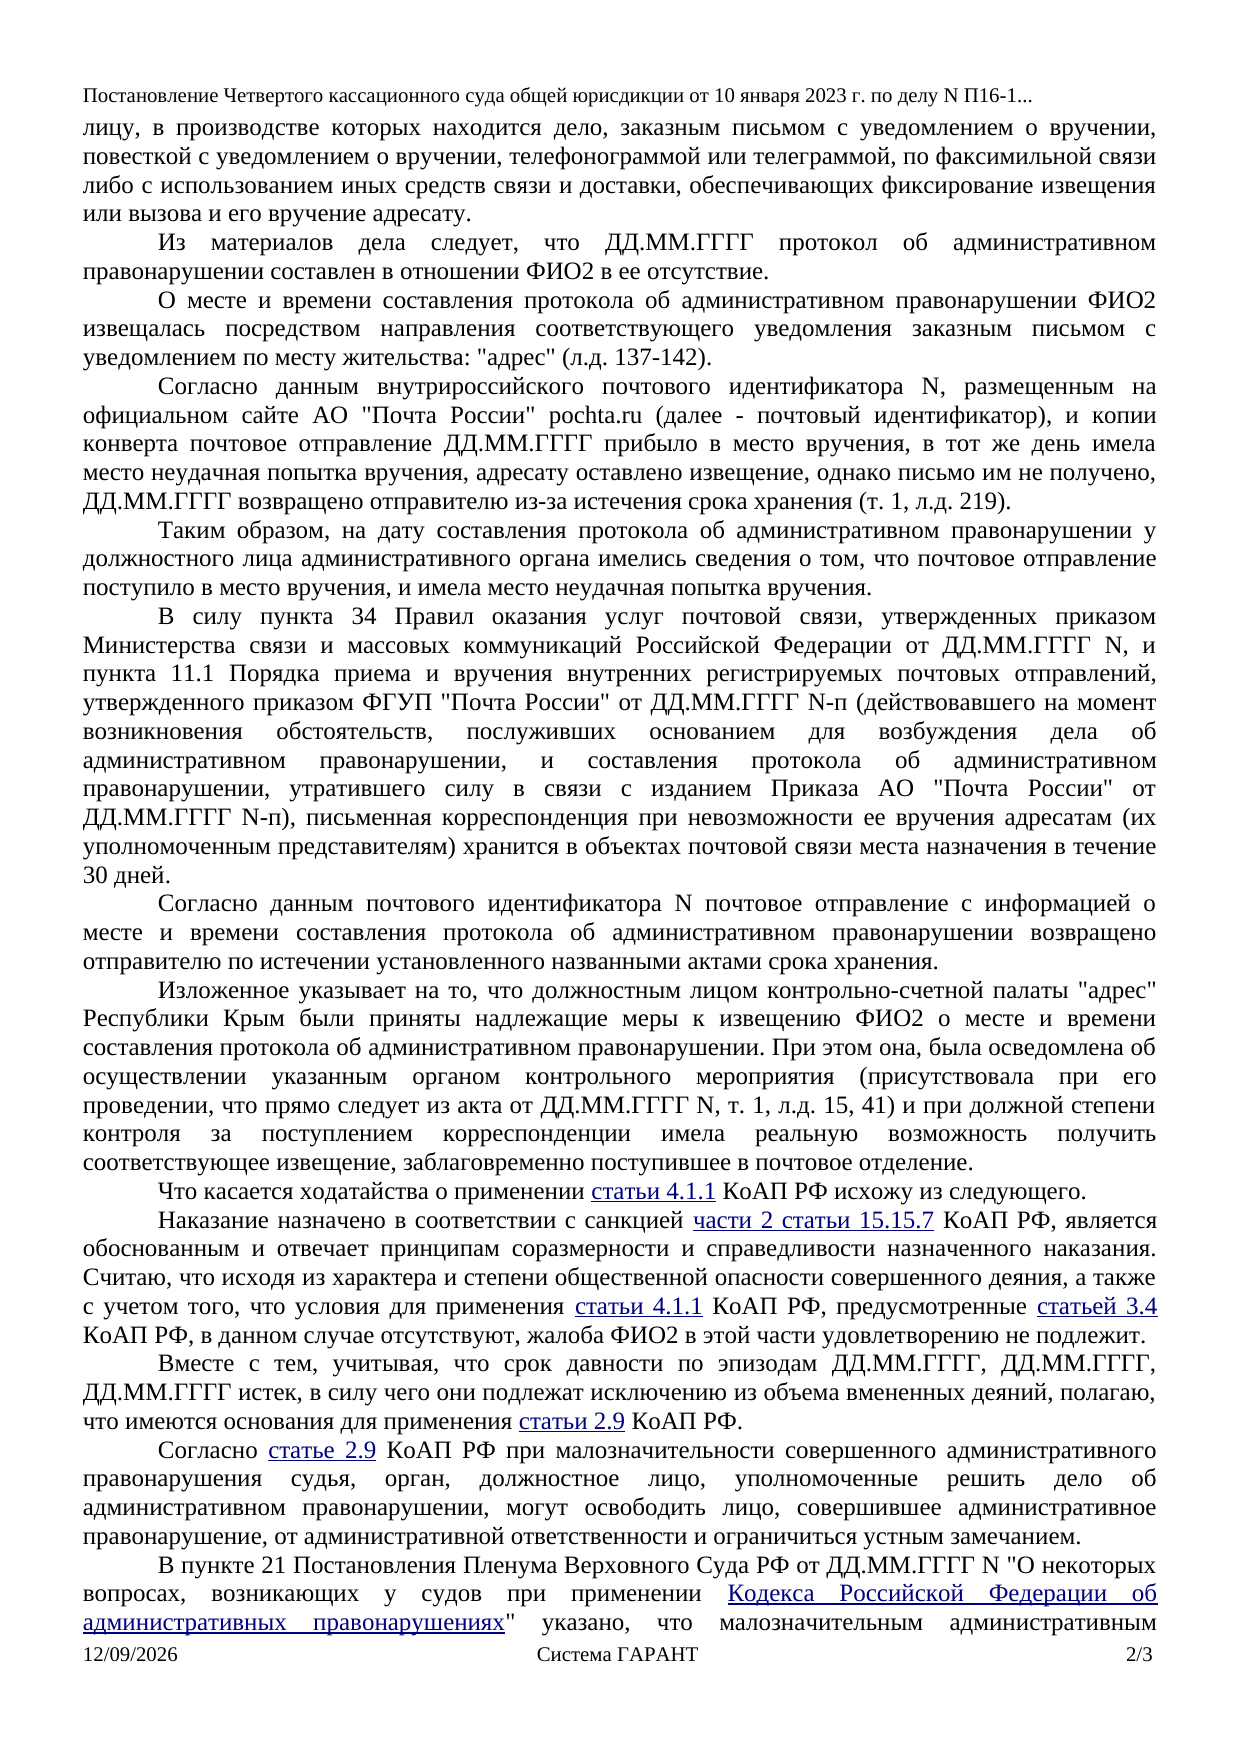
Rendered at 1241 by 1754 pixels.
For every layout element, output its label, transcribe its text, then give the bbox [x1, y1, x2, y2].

text Вместе с тем, учитывая, что срок давности по эпизодам ДД.ММ.ГГГГ, ДД.ММ.ГГГГ, ДД.ММ.ГГГГ истек, в силу чего они подлежат исключению из объема вмененных деяний, полагаю, что имеются основания для применения статьи 2.9 КоАП РФ. [83, 1348, 1157, 1435]
text Согласно данным почтового идентификатора N почтовое отправление с информацией о месте и времени составления протокола об административном правонарушении возвращено отправителю по истечении установленного названными актами срока хранения. [83, 888, 1157, 975]
text Из материалов дела следует, что ДД.ММ.ГГГГ протокол об административном правонарушении составлен в отношении ФИО2 в ее отсутствие. [83, 227, 1157, 285]
text Изложенное указывает на то, что должностным лицом контрольно-счетной палаты "адрес" Республики Крым были приняты надлежащие меры к извещению ФИО2 о месте и времени составления протокола об административном правонарушении. При этом она, была осведомлена об осуществлении указанным органом контрольного мероприятия (присутствовала при его проведении, что прямо следует из акта от ДД.ММ.ГГГГ N, т. 1, л.д. 15, 41) и при должной степени контроля за поступлением корреспонденции имела реальную возможность получить соответствующее извещение, заблаговременно поступившее в почтовое отделение. [83, 975, 1157, 1176]
text Согласно статье 2.9 КоАП РФ при малозначительности совершенного административного правонарушения судья, орган, должностное лицо, уполномоченные решить дело об административном правонарушении, могут освободить лицо, совершившее административное правонарушение, от административной ответственности и ограничиться устным замечанием. [83, 1435, 1157, 1550]
text Согласно данным внутрироссийского почтового идентификатора N, размещенным на официальном сайте АО "Почта России" pochta.ru (далее - почтовый идентификатор), и копии конверта почтовое отправление ДД.ММ.ГГГГ прибыло в место вручения, в тот же день имела место неудачная попытка вручения, адресату оставлено извещение, однако письмо им не получено, ДД.ММ.ГГГГ возвращено отправителю из-за истечения срока хранения (т. 1, л.д. 219). [83, 371, 1157, 515]
text Таким образом, на дату составления протокола об административном правонарушении у должностного лица административного органа имелись сведения о том, что почтовое отправление поступило в место вручения, и имела место неудачная попытка вручения. [83, 515, 1157, 601]
text лицу, в производстве которых находится дело, заказным письмом с уведомлением о вручении, повесткой с уведомлением о вручении, телефонограммой или телеграммой, по факсимильной связи либо с использованием иных средств связи и доставки, обеспечивающих фиксирование извещения или вызова и его вручение адресату. [83, 112, 1157, 227]
text Что касается ходатайства о применении статьи 4.1.1 КоАП РФ исхожу из следующего. [83, 1176, 1157, 1205]
text Наказание назначено в соответствии с санкцией части 2 статьи 15.15.7 КоАП РФ, является обоснованным и отвечает принципам соразмерности и справедливости назначенного наказания. Считаю, что исходя из характера и степени общественной опасности совершенного деяния, а также с учетом того, что условия для применения статьи 4.1.1 КоАП РФ, предусмотренные статьей 3.4 КоАП РФ, в данном случае отсутствуют, жалоба ФИО2 в этой части удовлетворению не подлежит. [83, 1205, 1157, 1348]
text В пункте 21 Постановления Пленума Верховного Суда РФ от ДД.ММ.ГГГГ N "О некоторых вопросах, возникающих у судов при применении Кодекса Российской Федерации об административных правонарушениях" указано, что малозначительным административным [83, 1550, 1157, 1636]
text О месте и времени составления протокола об административном правонарушении ФИО2 извещалась посредством направления соответствующего уведомления заказным письмом с уведомлением по месту жительства: "адрес" (л.д. 137-142). [83, 285, 1157, 371]
text В силу пункта 34 Правил оказания услуг почтовой связи, утвержденных приказом Министерства связи и массовых коммуникаций Российской Федерации от ДД.ММ.ГГГГ N, и пункта 11.1 Порядка приема и вручения внутренних регистрируемых почтовых отправлений, утвержденного приказом ФГУП "Почта России" от ДД.ММ.ГГГГ N-п (действовавшего на момент возникновения обстоятельств, послуживших основанием для возбуждения дела об административном правонарушении, и составления протокола об административном правонарушении, утратившего силу в связи с изданием Приказа АО "Почта России" от ДД.ММ.ГГГГ N-п), письменная корреспонденция при невозможности ее вручения адресатам (их уполномоченным представителям) хранится в объектах почтовой связи места назначения в течение 30 дней. [83, 601, 1157, 888]
